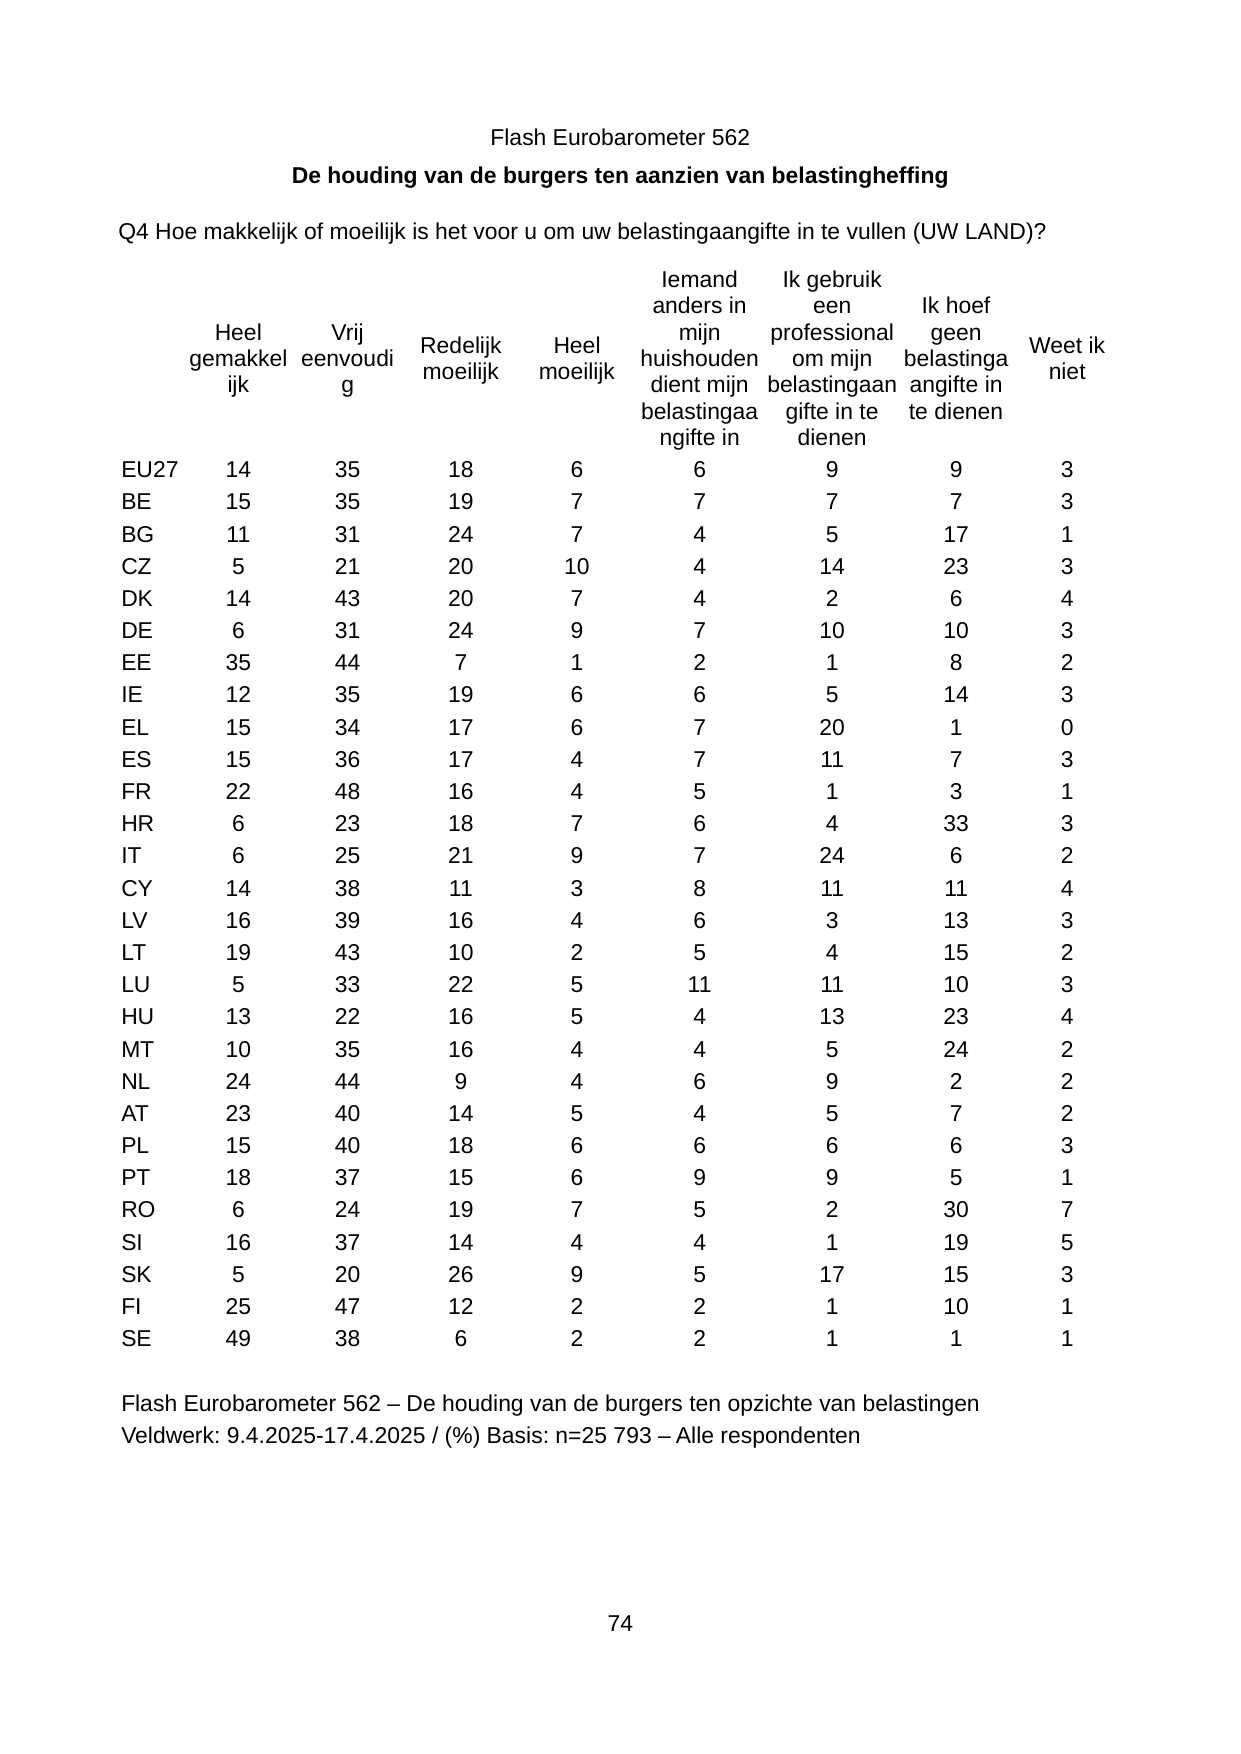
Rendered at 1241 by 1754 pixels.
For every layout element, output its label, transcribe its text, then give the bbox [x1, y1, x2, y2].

table_cell 18 [403, 807, 519, 839]
table_cell 4 [519, 904, 635, 936]
table_cell 4 [1012, 872, 1122, 904]
table_cell Veldwerk: 9.4.2025-17.4.2025 / (%) Basis: n=25 793 – Alle respondenten [118, 1419, 1122, 1451]
table_cell 37 [292, 1226, 402, 1258]
table_cell 38 [292, 872, 402, 904]
table_cell ES [118, 743, 184, 775]
table_cell [519, 1355, 635, 1387]
table_cell LV [118, 904, 184, 936]
table_cell EL [118, 711, 184, 743]
table_cell 12 [403, 1290, 519, 1322]
table_cell 3 [1012, 453, 1122, 485]
table_cell 17 [900, 518, 1012, 550]
table_cell 15 [900, 936, 1012, 968]
table_cell [403, 1355, 519, 1387]
table_cell 2 [1012, 936, 1122, 968]
table_cell EU27 [118, 453, 184, 485]
table_header Ik gebruik een professional om mijn belastingaangifte in te dienen [764, 263, 900, 453]
table_cell 3 [1012, 1129, 1122, 1161]
table_cell 35 [184, 646, 292, 678]
table_cell 10 [764, 614, 900, 646]
table_cell 24 [292, 1194, 402, 1226]
table_cell 22 [403, 968, 519, 1000]
table_cell 5 [764, 1033, 900, 1065]
table_cell 5 [635, 1258, 764, 1290]
table_cell 2 [900, 1065, 1012, 1097]
table_cell 4 [1012, 582, 1122, 614]
table_cell FR [118, 775, 184, 807]
table_cell 38 [292, 1322, 402, 1354]
table_cell HU [118, 1000, 184, 1033]
table_cell 4 [635, 550, 764, 582]
table_cell 5 [764, 679, 900, 711]
table_header Iemand anders in mijn huishouden dient mijn belastingaangifte in [635, 263, 764, 453]
table_cell 3 [1012, 485, 1122, 518]
table_cell 24 [403, 614, 519, 646]
table_cell 3 [1012, 904, 1122, 936]
table_cell Flash Eurobarometer 562 – De houding van de burgers ten opzichte van belastingen [118, 1387, 1122, 1419]
table_cell 4 [764, 936, 900, 968]
table_cell 11 [403, 872, 519, 904]
table_cell DK [118, 582, 184, 614]
table_cell 16 [403, 1000, 519, 1033]
table_cell 24 [764, 840, 900, 872]
table_cell 5 [1012, 1226, 1122, 1258]
table_cell 6 [184, 840, 292, 872]
table_cell 5 [900, 1161, 1012, 1193]
table_header Heel moeilijk [519, 263, 635, 453]
table_cell 13 [184, 1000, 292, 1033]
table_cell 11 [635, 968, 764, 1000]
table_cell 20 [292, 1258, 402, 1290]
table_cell 10 [900, 614, 1012, 646]
table_cell [292, 1355, 402, 1387]
table_cell 2 [764, 1194, 900, 1226]
table_cell 6 [764, 1129, 900, 1161]
table_cell 9 [519, 1258, 635, 1290]
table_cell 19 [900, 1226, 1012, 1258]
table_cell [635, 1355, 764, 1387]
table_cell 15 [403, 1161, 519, 1193]
table_cell DE [118, 614, 184, 646]
table_cell 20 [403, 582, 519, 614]
table_cell BE [118, 485, 184, 518]
table_cell 33 [900, 807, 1012, 839]
table_cell 4 [635, 1033, 764, 1065]
table_cell 2 [635, 1322, 764, 1354]
table_cell 22 [184, 775, 292, 807]
table_cell FI [118, 1290, 184, 1322]
table_header [118, 263, 184, 453]
table_cell 1 [900, 1322, 1012, 1354]
table_cell 19 [403, 1194, 519, 1226]
table_cell 25 [184, 1290, 292, 1322]
table_cell 7 [635, 485, 764, 518]
table_cell 14 [184, 582, 292, 614]
table_cell 2 [635, 646, 764, 678]
table_cell 7 [764, 485, 900, 518]
table_cell [184, 1355, 292, 1387]
table_cell 47 [292, 1290, 402, 1322]
table_cell 19 [403, 679, 519, 711]
table_header Vrij eenvoudig [292, 263, 402, 453]
table_cell 6 [900, 582, 1012, 614]
table_cell 19 [184, 936, 292, 968]
table_cell 2 [1012, 1065, 1122, 1097]
table_cell 17 [764, 1258, 900, 1290]
table_cell EE [118, 646, 184, 678]
table_cell 7 [519, 485, 635, 518]
table_cell 3 [1012, 807, 1122, 839]
table_cell 18 [403, 1129, 519, 1161]
table_cell LT [118, 936, 184, 968]
table_cell MT [118, 1033, 184, 1065]
table_cell SI [118, 1226, 184, 1258]
table_cell 23 [900, 1000, 1012, 1033]
table_cell 23 [292, 807, 402, 839]
table_cell CY [118, 872, 184, 904]
table_cell 18 [184, 1161, 292, 1193]
table_cell 3 [1012, 743, 1122, 775]
table_cell 2 [635, 1290, 764, 1322]
table_cell 9 [519, 840, 635, 872]
table_cell IT [118, 840, 184, 872]
table_cell 2 [519, 936, 635, 968]
table_cell 15 [184, 743, 292, 775]
table_cell 23 [900, 550, 1012, 582]
table_cell 4 [519, 1033, 635, 1065]
table_cell 31 [292, 518, 402, 550]
table_cell [118, 1355, 184, 1387]
table_cell 31 [292, 614, 402, 646]
table_cell IE [118, 679, 184, 711]
table_cell 49 [184, 1322, 292, 1354]
table_cell 3 [900, 775, 1012, 807]
table_cell 11 [184, 518, 292, 550]
table_cell AT [118, 1097, 184, 1129]
table_cell 14 [403, 1226, 519, 1258]
table_cell 5 [184, 968, 292, 1000]
table_cell 7 [1012, 1194, 1122, 1226]
table_cell 2 [1012, 646, 1122, 678]
table_cell 9 [519, 614, 635, 646]
table_cell 3 [1012, 1258, 1122, 1290]
table_cell 1 [1012, 1161, 1122, 1193]
table_cell 3 [1012, 679, 1122, 711]
table_cell 15 [900, 1258, 1012, 1290]
table_cell 44 [292, 646, 402, 678]
table_cell 5 [764, 518, 900, 550]
table_cell 4 [519, 775, 635, 807]
text Q4 Hoe makkelijk of moeilijk is het voor u om uw belastingaangifte in te vullen (UW LAND)? [118, 218, 1122, 244]
table_cell 24 [403, 518, 519, 550]
table_cell PT [118, 1161, 184, 1193]
table_cell 14 [900, 679, 1012, 711]
table_cell 8 [635, 872, 764, 904]
table_cell 15 [184, 485, 292, 518]
table_cell [900, 1355, 1012, 1387]
table_cell 15 [184, 711, 292, 743]
table_cell 18 [403, 453, 519, 485]
table_cell 5 [519, 1000, 635, 1033]
table_cell [764, 1355, 900, 1387]
table_cell 4 [635, 1000, 764, 1033]
table_cell 1 [764, 1290, 900, 1322]
table_cell 2 [1012, 1097, 1122, 1129]
table_cell 33 [292, 968, 402, 1000]
table_cell 7 [403, 646, 519, 678]
table_cell 7 [519, 518, 635, 550]
table_cell 9 [764, 1161, 900, 1193]
table_cell 5 [635, 775, 764, 807]
table_cell 6 [635, 904, 764, 936]
table_cell 7 [635, 840, 764, 872]
table_cell 14 [403, 1097, 519, 1129]
table_cell 1 [764, 646, 900, 678]
table_cell 6 [519, 679, 635, 711]
table_cell 5 [635, 936, 764, 968]
table_cell SK [118, 1258, 184, 1290]
table_cell 4 [635, 518, 764, 550]
table_cell 7 [519, 582, 635, 614]
table_cell LU [118, 968, 184, 1000]
table_cell 7 [900, 743, 1012, 775]
table_cell 30 [900, 1194, 1012, 1226]
table_cell 5 [764, 1097, 900, 1129]
table_cell SE [118, 1322, 184, 1354]
table_cell 1 [1012, 518, 1122, 550]
table_cell 11 [900, 872, 1012, 904]
table_cell 12 [184, 679, 292, 711]
table_cell 48 [292, 775, 402, 807]
table_cell 2 [764, 582, 900, 614]
table_cell PL [118, 1129, 184, 1161]
table_cell 24 [900, 1033, 1012, 1065]
table_cell 6 [184, 807, 292, 839]
table_cell 4 [519, 1065, 635, 1097]
table_cell 16 [403, 1033, 519, 1065]
table_cell 10 [403, 936, 519, 968]
table_cell 3 [1012, 614, 1122, 646]
table_cell 11 [764, 872, 900, 904]
table_cell 2 [519, 1290, 635, 1322]
table_cell 34 [292, 711, 402, 743]
table_cell 9 [764, 1065, 900, 1097]
table_cell 25 [292, 840, 402, 872]
table_cell 5 [635, 1194, 764, 1226]
table_cell CZ [118, 550, 184, 582]
table_cell 13 [764, 1000, 900, 1033]
table_cell 3 [1012, 550, 1122, 582]
table_cell 20 [403, 550, 519, 582]
table_cell 10 [184, 1033, 292, 1065]
table_cell 1 [764, 1226, 900, 1258]
table_cell 5 [184, 1258, 292, 1290]
table_cell 2 [1012, 840, 1122, 872]
table_cell 43 [292, 936, 402, 968]
table_cell 6 [900, 840, 1012, 872]
table_cell 40 [292, 1097, 402, 1129]
table_cell 35 [292, 1033, 402, 1065]
table_cell 6 [519, 1161, 635, 1193]
table_cell 6 [519, 453, 635, 485]
table_cell HR [118, 807, 184, 839]
table_cell 1 [1012, 775, 1122, 807]
table_cell 5 [184, 550, 292, 582]
table_cell 14 [184, 453, 292, 485]
table_cell 6 [635, 453, 764, 485]
table_cell 39 [292, 904, 402, 936]
table_cell 17 [403, 743, 519, 775]
table_cell 1 [1012, 1290, 1122, 1322]
table_cell 16 [184, 904, 292, 936]
table_cell 4 [1012, 1000, 1122, 1033]
table_cell 3 [764, 904, 900, 936]
table_cell 4 [635, 1097, 764, 1129]
table_cell 1 [1012, 1322, 1122, 1354]
table_cell 43 [292, 582, 402, 614]
table_cell 26 [403, 1258, 519, 1290]
table_cell 7 [900, 485, 1012, 518]
table_cell 9 [764, 453, 900, 485]
table_cell 15 [184, 1129, 292, 1161]
table_cell 21 [292, 550, 402, 582]
table_cell 6 [403, 1322, 519, 1354]
table_cell 7 [635, 711, 764, 743]
table_cell 9 [635, 1161, 764, 1193]
table_header Weet ik niet [1012, 263, 1122, 453]
table_cell 6 [635, 679, 764, 711]
table_cell 7 [519, 1194, 635, 1226]
table_cell 1 [764, 1322, 900, 1354]
table_cell 11 [764, 743, 900, 775]
table_cell 7 [635, 614, 764, 646]
table_cell 37 [292, 1161, 402, 1193]
table_cell 17 [403, 711, 519, 743]
table_cell 5 [519, 1097, 635, 1129]
table_cell 14 [184, 872, 292, 904]
table_header Ik hoef geen belastingaangifte in te dienen [900, 263, 1012, 453]
table_cell 9 [403, 1065, 519, 1097]
table_cell BG [118, 518, 184, 550]
table_cell 8 [900, 646, 1012, 678]
table_cell 4 [519, 743, 635, 775]
table_cell 6 [635, 807, 764, 839]
table_cell 24 [184, 1065, 292, 1097]
table_cell 4 [635, 582, 764, 614]
table_cell 0 [1012, 711, 1122, 743]
table_cell 22 [292, 1000, 402, 1033]
table_cell 2 [519, 1322, 635, 1354]
table_cell 10 [900, 1290, 1012, 1322]
table_cell 1 [519, 646, 635, 678]
table_cell 6 [184, 1194, 292, 1226]
table_cell 11 [764, 968, 900, 1000]
table_cell 6 [635, 1065, 764, 1097]
table_header Redelijk moeilijk [403, 263, 519, 453]
table_cell 6 [519, 1129, 635, 1161]
table_cell 16 [184, 1226, 292, 1258]
table_cell 44 [292, 1065, 402, 1097]
table_cell 6 [184, 614, 292, 646]
table_cell 3 [519, 872, 635, 904]
table_cell 10 [519, 550, 635, 582]
table_cell 9 [900, 453, 1012, 485]
table_cell 20 [764, 711, 900, 743]
table_cell 1 [764, 775, 900, 807]
table_cell 3 [1012, 968, 1122, 1000]
table_cell 35 [292, 679, 402, 711]
table_cell 7 [900, 1097, 1012, 1129]
table_header Heel gemakkelijk [184, 263, 292, 453]
table_cell 23 [184, 1097, 292, 1129]
table_cell 16 [403, 904, 519, 936]
table_cell 7 [635, 743, 764, 775]
table_cell 6 [635, 1129, 764, 1161]
table_cell [1012, 1355, 1122, 1387]
table_cell 35 [292, 453, 402, 485]
table_cell 5 [519, 968, 635, 1000]
table_cell 10 [900, 968, 1012, 1000]
table_cell 16 [403, 775, 519, 807]
table_cell 14 [764, 550, 900, 582]
table_cell RO [118, 1194, 184, 1226]
table_cell 6 [519, 711, 635, 743]
table_cell 1 [900, 711, 1012, 743]
table_cell 7 [519, 807, 635, 839]
table_cell 36 [292, 743, 402, 775]
table_cell 4 [635, 1226, 764, 1258]
table_cell 13 [900, 904, 1012, 936]
table_cell 40 [292, 1129, 402, 1161]
table_cell 2 [1012, 1033, 1122, 1065]
table_cell NL [118, 1065, 184, 1097]
table_cell 6 [900, 1129, 1012, 1161]
table_cell 35 [292, 485, 402, 518]
table_cell 4 [764, 807, 900, 839]
table_cell 19 [403, 485, 519, 518]
table_cell 4 [519, 1226, 635, 1258]
table_cell 21 [403, 840, 519, 872]
